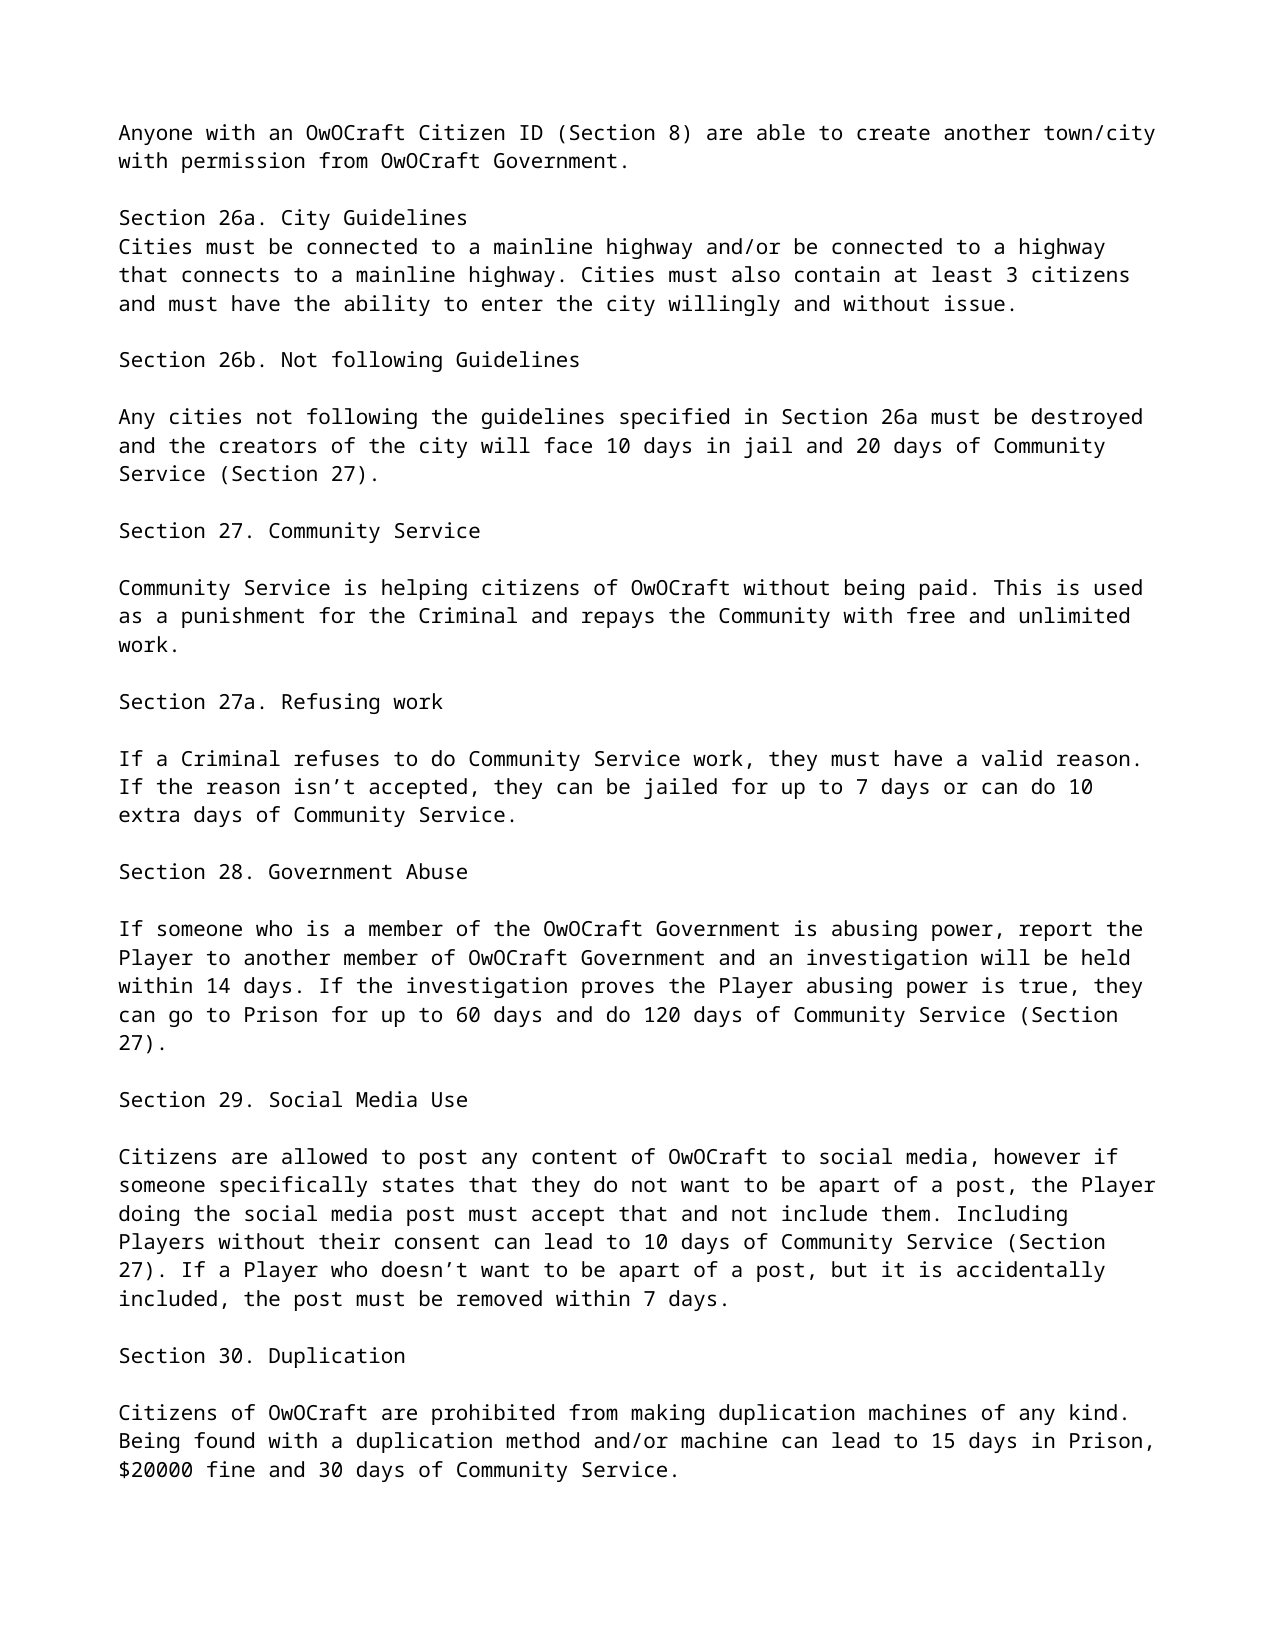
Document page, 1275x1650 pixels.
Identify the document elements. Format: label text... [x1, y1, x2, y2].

text Section 29. Social Media Use [118, 1085, 1157, 1113]
text Section 27a. Refusing work [118, 687, 1157, 715]
text Any cities not following the guidelines specified in Section 26a must be destroyed and the creators of the city will face 10 days in jail and 20 days of Community Service (Section 27). [118, 402, 1157, 488]
text Cities must be connected to a mainline highway and/or be connected to a highway that connects to a mainline highway. Cities must also contain at least 3 citizens and must have the ability to enter the city willingly and without issue. [118, 232, 1157, 317]
text Citizens of OwOCraft are prohibited from making duplication machines of any kind. Being found with a duplication method and/or machine can lead to 15 days in Prison, $20000 fine and 30 days of Community Service. [118, 1398, 1157, 1483]
text If someone who is a member of the OwOCraft Government is abusing power, report the Player to another member of OwOCraft Government and an investigation will be held within 14 days. If the investigation proves the Player abusing power is true, they can go to Prison for up to 60 days and do 120 days of Community Service (Section 27). [118, 914, 1157, 1057]
text Community Service is helping citizens of OwOCraft without being paid. This is used as a punishment for the Criminal and repays the Community with free and unlimited work. [118, 573, 1157, 658]
text Section 26a. City Guidelines [118, 203, 1157, 232]
text Section 30. Duplication [118, 1341, 1157, 1369]
text Section 28. Government Abuse [118, 857, 1157, 886]
text Section 26b. Not following Guidelines [118, 346, 1157, 374]
text Citizens are allowed to post any content of OwOCraft to social media, however if someone specifically states that they do not want to be apart of a post, the Player doing the social media post must accept that and not include them. Including Players without their consent can lead to 10 days of Community Service (Section 27). If a Player who doesn’t want to be apart of a post, but it is accidentally included, the post must be removed within 7 days. [118, 1142, 1157, 1312]
text Anyone with an OwOCraft Citizen ID (Section 8) are able to create another town/city with permission from OwOCraft Government. [118, 118, 1157, 175]
text If a Criminal refuses to do Community Service work, they must have a valid reason. If the reason isn’t accepted, they can be jailed for up to 7 days or can do 10 extra days of Community Service. [118, 744, 1157, 829]
text Section 27. Community Service [118, 516, 1157, 545]
